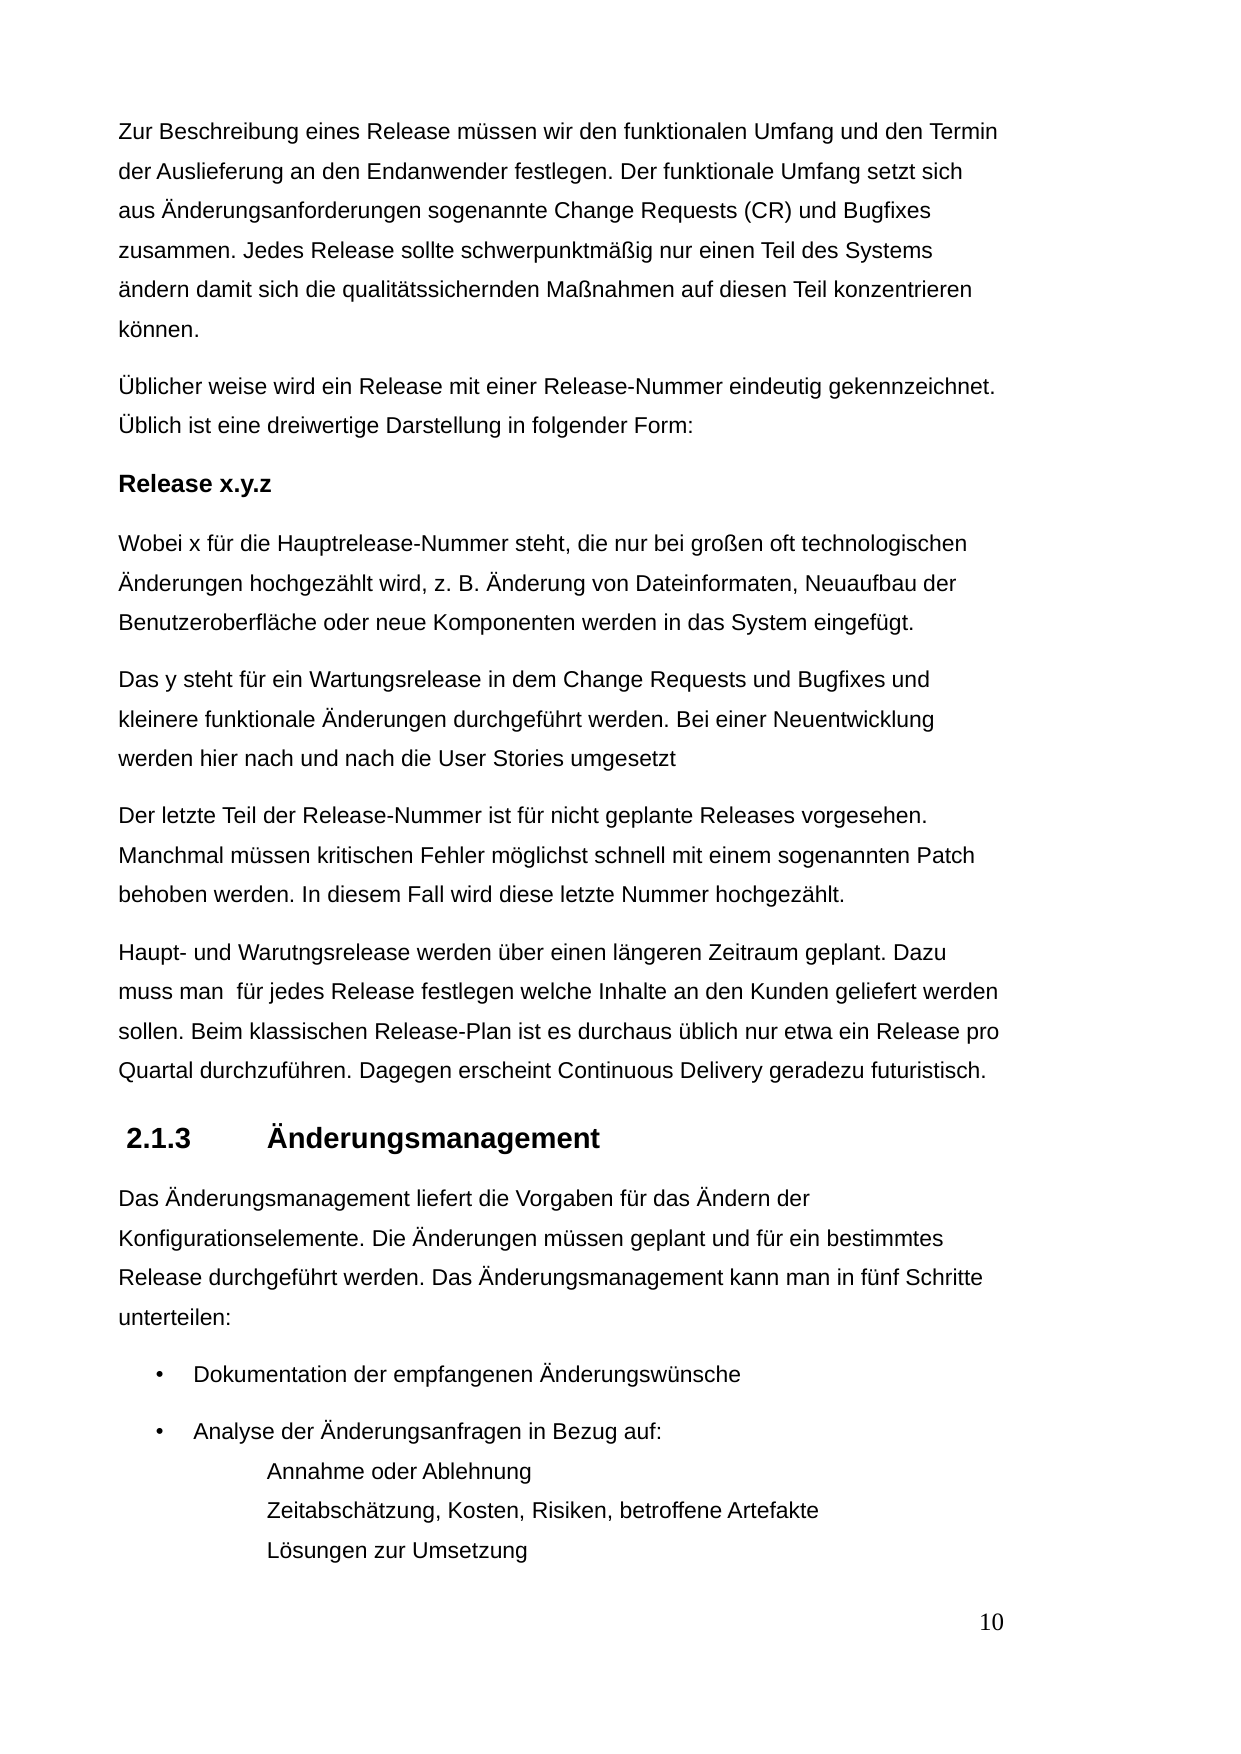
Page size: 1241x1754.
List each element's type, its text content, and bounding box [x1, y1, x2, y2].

text Zur Beschreibung eines Release müssen wir den funktionalen Umfang und den Termin der Auslieferung an den Endanwender festlegen. Der funktionale Umfang setzt sich aus Änderungsanforderungen sogenannte Change Requests (CR) und Bugfixes zusammen. Jedes Release sollte schwerpunktmäßig nur einen Teil des Systems ändern damit sich die qualitätssichernden Maßnahmen auf diesen Teil konzentrieren können. [118, 118, 1004, 342]
text Wobei x für die Hauptrelease-Nummer steht, die nur bei großen oft technologischen Änderungen hochgezählt wird, z. B. Änderung von Dateinformaten, Neuaufbau der Benutzeroberfläche oder neue Komponenten werden in das System eingefügt. [118, 530, 1004, 636]
text Release x.y.z [118, 469, 1004, 498]
text Das y steht für ein Wartungsrelease in dem Change Requests und Bugfixes und kleinere funktionale Änderungen durchgeführt werden. Bei einer Neuentwicklung werden hier nach und nach die User Stories umgesetzt [118, 666, 1004, 772]
list Analyse der Änderungsanfragen in Bezug auf: Annahme oder Ablehnung Zeitabschätzung, Kosten, Risiken, betroffene Artefakte Lösungen zur Umsetzung [156, 1418, 1004, 1563]
text Üblicher weise wird ein Release mit einer Release-Nummer eindeutig gekennzeichnet. Üblich ist eine dreiwertige Darstellung in folgender Form: [118, 373, 1004, 438]
text Das Änderungsmanagement liefert die Vorgaben für das Ändern der Konfigurationselemente. Die Änderungen müssen geplant und für ein bestimmtes Release durchgeführt werden. Das Änderungsmanagement kann man in fünf Schritte unterteilen: [118, 1185, 1004, 1330]
list Dokumentation der empfangenen Änderungswünsche [156, 1361, 1004, 1387]
subtitle Änderungsmanagement [118, 1122, 1004, 1155]
text Haupt- und Warutngsrelease werden über einen längeren Zeitraum geplant. Dazu muss man für jedes Release festlegen welche Inhalte an den Kunden geliefert werden sollen. Beim klassischen Release-Plan ist es durchaus üblich nur etwa ein Release pro Quartal durchzuführen. Dagegen erscheint Continuous Delivery geradezu futuristisch. [118, 939, 1004, 1083]
text Der letzte Teil der Release-Nummer ist für nicht geplante Releases vorgesehen. Manchmal müssen kritischen Fehler möglichst schnell mit einem sogenannten Patch behoben werden. In diesem Fall wird diese letzte Nummer hochgezählt. [118, 802, 1004, 908]
